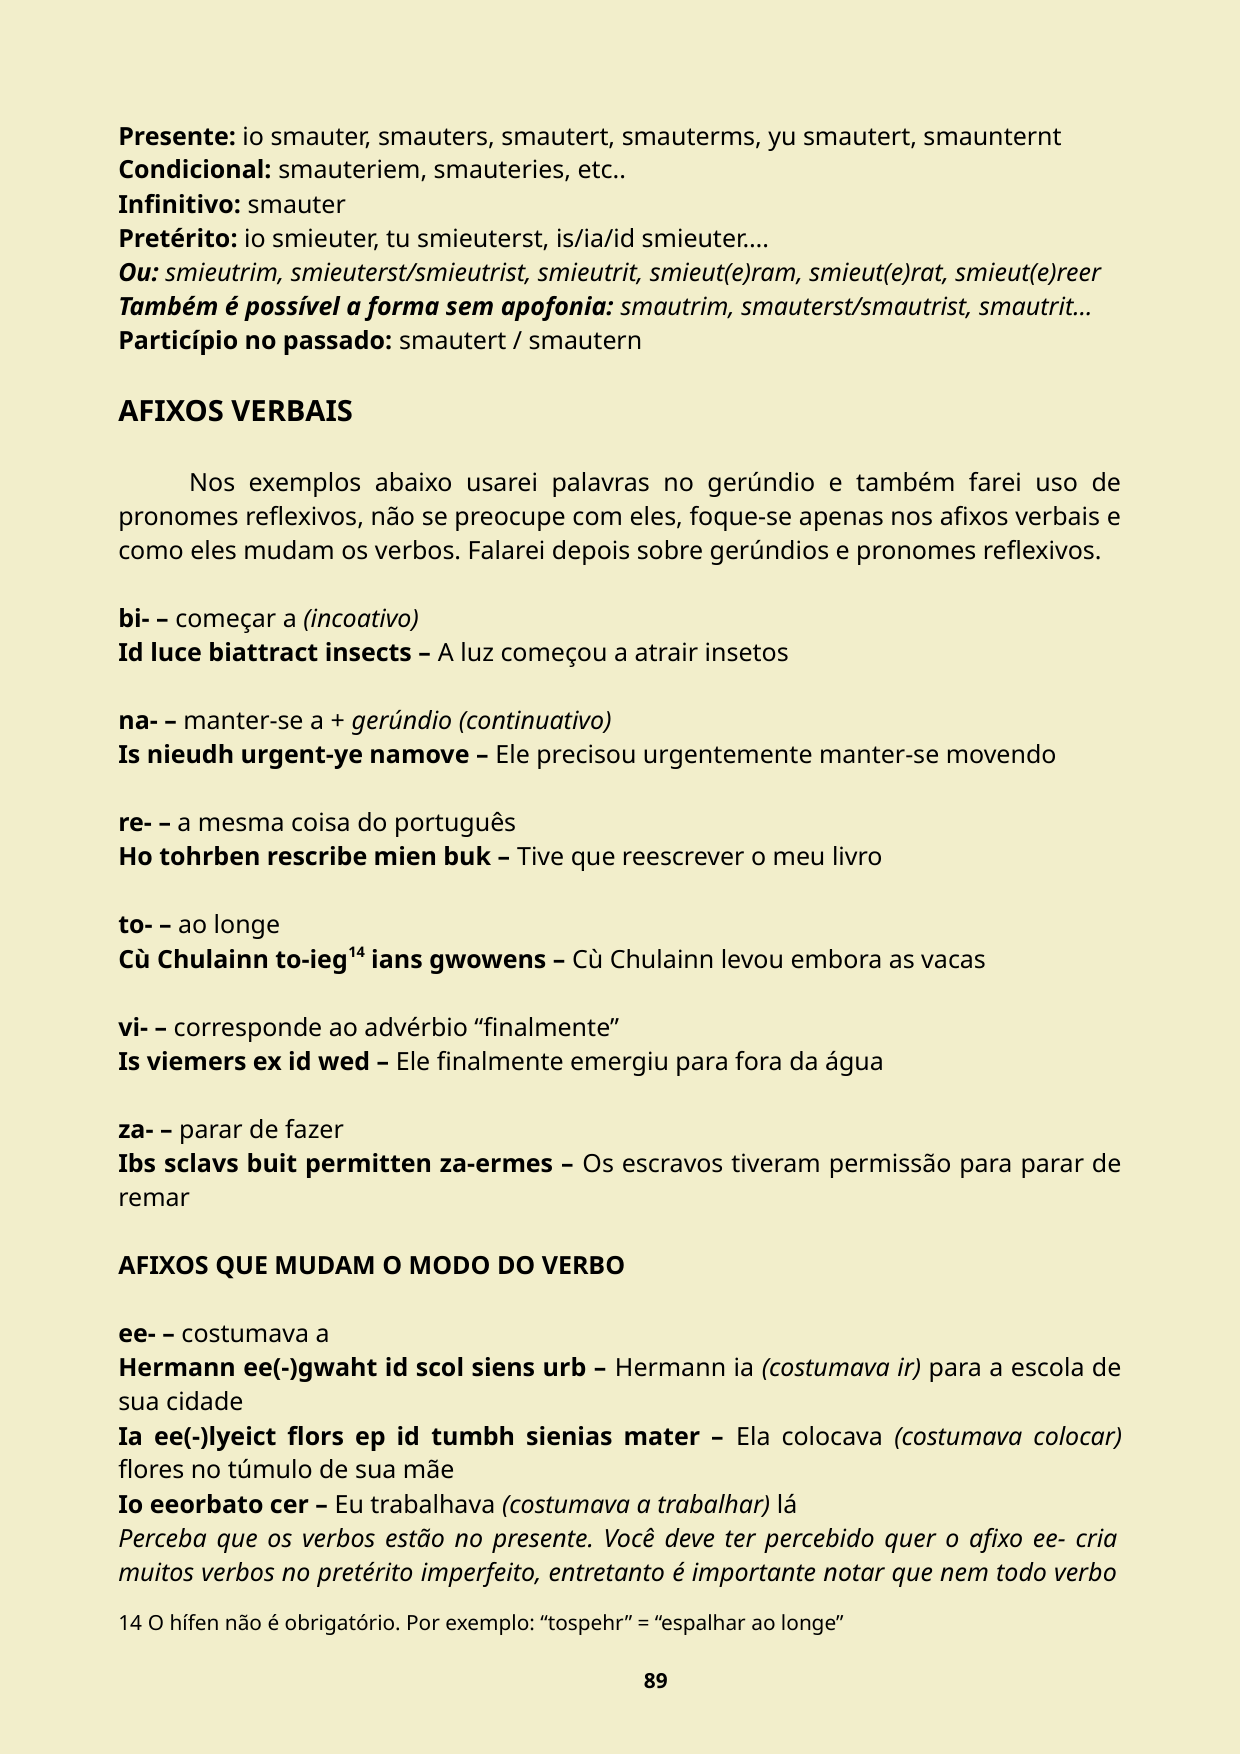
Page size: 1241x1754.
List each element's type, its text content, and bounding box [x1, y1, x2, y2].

text O hífen não é obrigatório. Por exemplo: “tospehr” = “espalhar ao longe” [118, 1608, 1122, 1637]
text Também é possível a forma sem apofonia: smautrim, smauterst/smautrist, smautrit… [118, 288, 1122, 322]
text Particípio no passado: smautert / smautern [118, 322, 1122, 357]
text bi- – começar a (incoativo) [118, 601, 1122, 635]
text Infinitivo: smauter [118, 186, 1122, 220]
text Pretérito: io smieuter, tu smieuterst, is/ia/id smieuter…. [118, 220, 1122, 254]
text Presente: io smauter, smauters, smautert, smauterms, yu smautert, smaunternt [118, 118, 1122, 152]
subtitle AFIXOS VERBAIS [118, 391, 1122, 430]
text Is nieudh urgent-ye namove – Ele precisou urgentemente manter-se movendo [118, 737, 1122, 771]
text Io eeorbato cer – Eu trabalhava (costumava a trabalhar) lá [118, 1486, 1122, 1520]
text za- – parar de fazer [118, 1112, 1122, 1146]
text re- – a mesma coisa do português [118, 805, 1122, 839]
subtitle AFIXOS QUE MUDAM O MODO DO VERBO [118, 1248, 1122, 1282]
text na- – manter-se a + gerúndio (continuativo) [118, 703, 1122, 737]
text Condicional: smauteriem, smauteries, etc.. [118, 152, 1122, 186]
text Perceba que os verbos estão no presente. Você deve ter percebido quer o afixo ee- cria muitos verbos no pretérito imperfeito, entretanto é importante notar que nem todo verbo [118, 1520, 1122, 1588]
text Cù Chulainn to-ieg ians gwowens – Cù Chulainn levou embora as vacas [118, 941, 1122, 975]
text Nos exemplos abaixo usarei palavras no gerúndio e também farei uso de pronomes reflexivos, não se preocupe com eles, foque-se apenas nos afixos verbais e como eles mudam os verbos. Falarei depois sobre gerúndios e pronomes reflexivos. [118, 464, 1122, 567]
text Ho tohrben rescribe mien buk – Tive que reescrever o meu livro [118, 839, 1122, 873]
text Hermann ee(-)gwaht id scol siens urb – Hermann ia (costumava ir) para a escola de sua cidade [118, 1350, 1122, 1418]
text Ou: smieutrim, smieuterst/smieutrist, smieutrit, smieut(e)ram, smieut(e)rat, smieut(e)reer [118, 254, 1122, 288]
text Is viemers ex id wed – Ele finalmente emergiu para fora da água [118, 1043, 1122, 1077]
text Ibs sclavs buit permitten za-ermes – Os escravos tiveram permissão para parar de remar [118, 1146, 1122, 1214]
text Id luce biattract insects – A luz começou a atrair insetos [118, 635, 1122, 669]
text Ia ee(-)lyeict flors ep id tumbh sienias mater – Ela colocava (costumava colocar) flores no túmulo de sua mãe [118, 1418, 1122, 1486]
text vi- – corresponde ao advérbio “finalmente” [118, 1009, 1122, 1043]
text ee- – costumava a [118, 1316, 1122, 1350]
text to- – ao longe [118, 907, 1122, 941]
